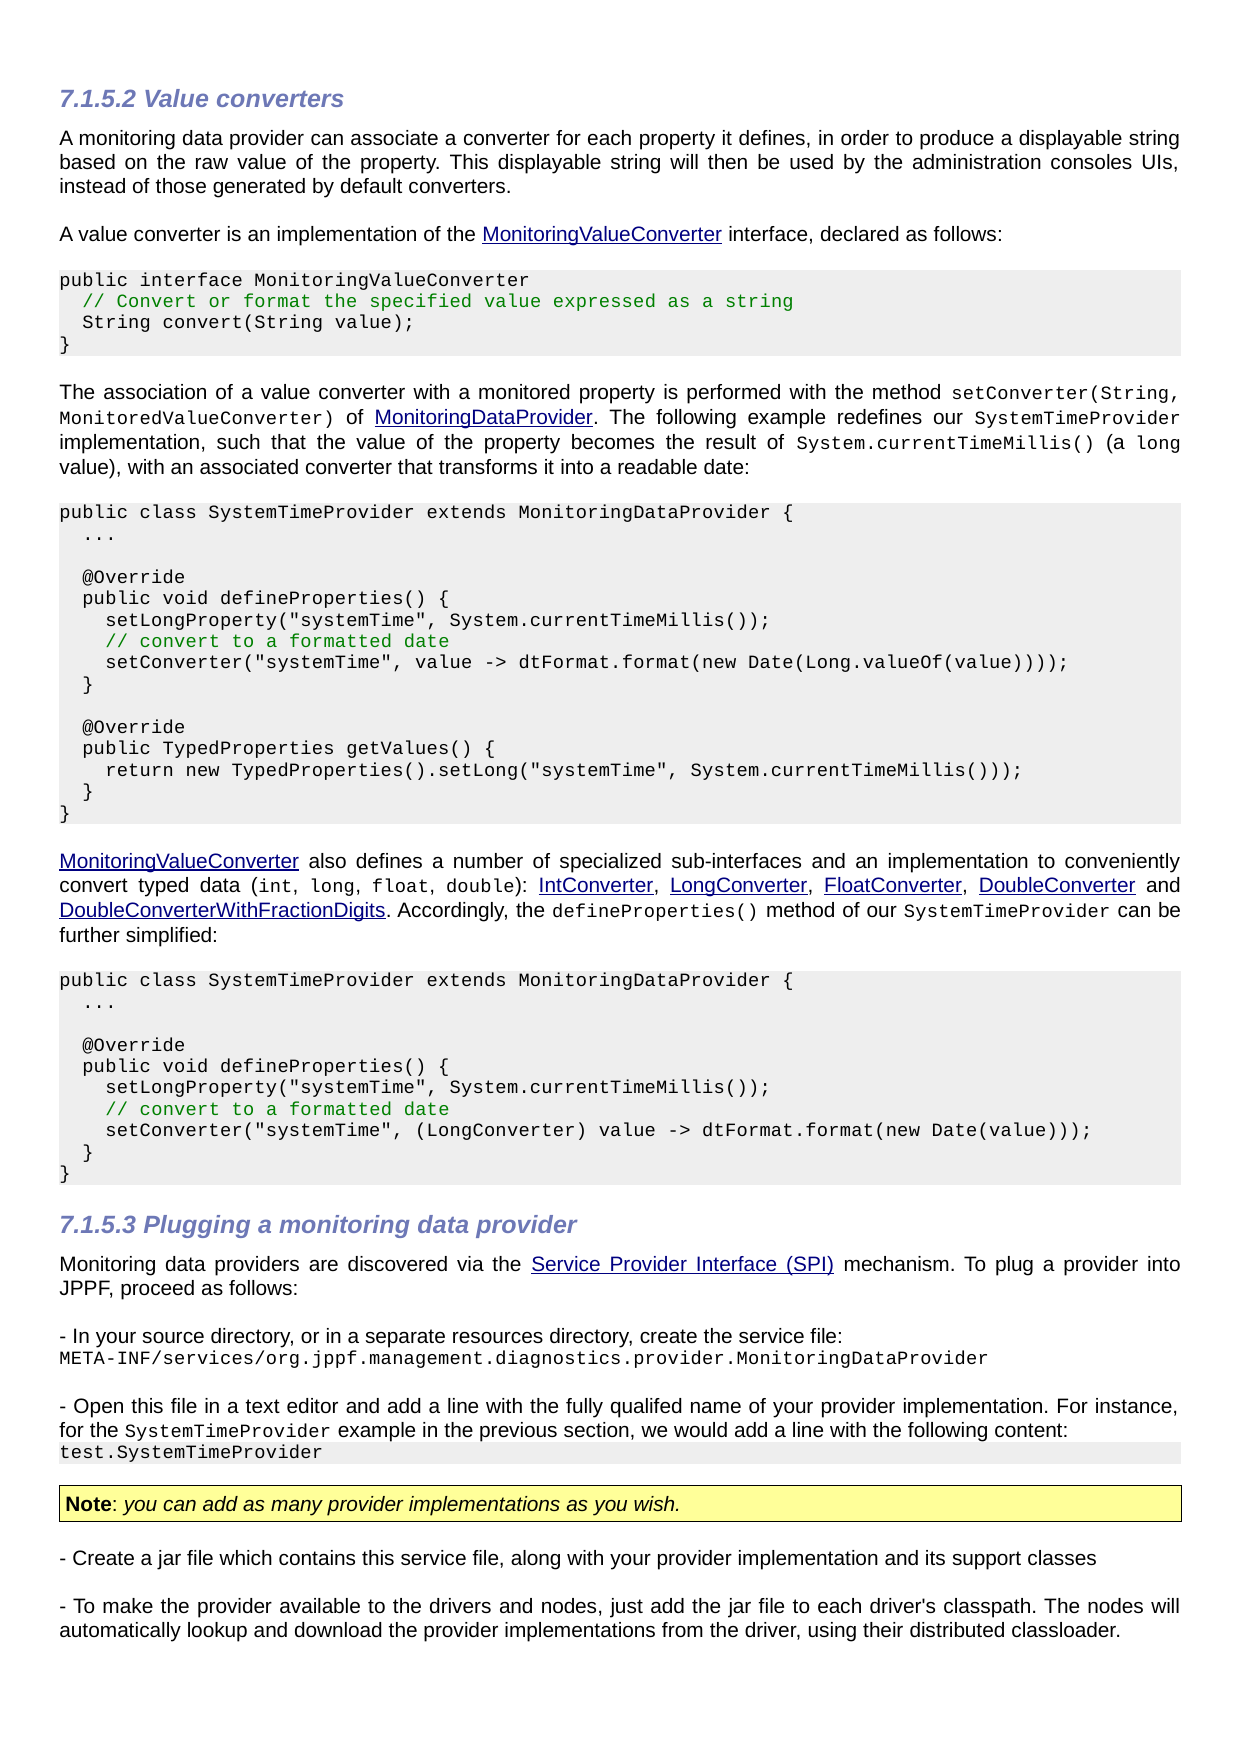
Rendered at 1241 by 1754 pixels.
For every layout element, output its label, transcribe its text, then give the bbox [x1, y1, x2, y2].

text public void defineProperties() { [59, 1056, 1181, 1078]
subtitle Plugging a monitoring data provider [59, 1210, 1181, 1239]
text @Override [59, 567, 1181, 588]
text Note: you can add as many provider implementations as you wish. [60, 1486, 1181, 1521]
text - To make the provider available to the drivers and nodes, just add the jar file to each driver's classpath. The nodes will automatically lookup and download the provider implementations from the driver, using their distributed classloader. [59, 1594, 1181, 1642]
text } [59, 1164, 1181, 1185]
text MonitoringValueConverter also defines a number of specialized sub-interfaces and an implementation to conveniently convert typed data (int, long, float, double): IntConverter, LongConverter, FloatConverter, DoubleConverter and DoubleConverterWithFractionDigits. Accordingly, the defineProperties() method of our SystemTimeProvider can be further simplified: [59, 849, 1181, 947]
text The association of a value converter with a monitored property is performed with the method setConverter(String, MonitoredValueConverter) of MonitoringDataProvider. The following example redefines our SystemTimeProvider implementation, such that the value of the property becomes the result of System.currentTimeMillis() (a long value), with an associated converter that transforms it into a readable date: [59, 380, 1181, 479]
text - In your source directory, or in a separate resources directory, create the service file: [59, 1324, 1181, 1348]
text @Override [59, 1035, 1181, 1056]
text - Create a jar file which contains this service file, along with your provider implementation and its support classes [59, 1546, 1181, 1570]
text ... [59, 992, 1181, 1013]
text Monitoring data providers are discovered via the Service Provider Interface (SPI) mechanism. To plug a provider into JPPF, proceed as follows: [59, 1252, 1181, 1300]
text } [59, 674, 1181, 696]
text return new TypedProperties().setLong("systemTime", System.currentTimeMillis())); [59, 760, 1181, 782]
text // convert to a formatted date [59, 1099, 1181, 1121]
text // convert to a formatted date [59, 631, 1181, 653]
text A monitoring data provider can associate a converter for each property it defines, in order to produce a displayable string based on the raw value of the property. This displayable string will then be used by the administration consoles UIs, instead of those generated by default converters. [59, 126, 1181, 198]
text setConverter("systemTime", value -> dtFormat.format(new Date(Long.valueOf(value)))); [59, 653, 1181, 674]
text String convert(String value); [59, 313, 1181, 334]
text public interface MonitoringValueConverter [59, 270, 1181, 291]
text } [59, 782, 1181, 803]
subtitle Value converters [59, 84, 1181, 113]
text public TypedProperties getValues() { [59, 739, 1181, 760]
text setLongProperty("systemTime", System.currentTimeMillis()); [59, 1078, 1181, 1099]
text public class SystemTimeProvider extends MonitoringDataProvider { [59, 971, 1181, 992]
text setLongProperty("systemTime", System.currentTimeMillis()); [59, 610, 1181, 631]
text - Open this file in a text editor and add a line with the fully qualifed name of your provider implementation. For instance, for the SystemTimeProvider example in the previous section, we would add a line with the following content: [59, 1393, 1181, 1442]
text public void defineProperties() { [59, 588, 1181, 610]
text } [59, 803, 1181, 824]
text } [59, 334, 1181, 356]
text public class SystemTimeProvider extends MonitoringDataProvider { [59, 503, 1181, 524]
text @Override [59, 717, 1181, 739]
text // Convert or format the specified value expressed as a string [59, 291, 1181, 313]
text } [59, 1142, 1181, 1164]
text setConverter("systemTime", (LongConverter) value -> dtFormat.format(new Date(value))); [59, 1121, 1181, 1142]
text ... [59, 524, 1181, 546]
text test.SystemTimeProvider [59, 1442, 1181, 1464]
text A value converter is an implementation of the MonitoringValueConverter interface, declared as follows: [59, 222, 1181, 246]
text META-INF/services/org.jppf.management.diagnostics.provider.MonitoringDataProvider [59, 1348, 1181, 1369]
